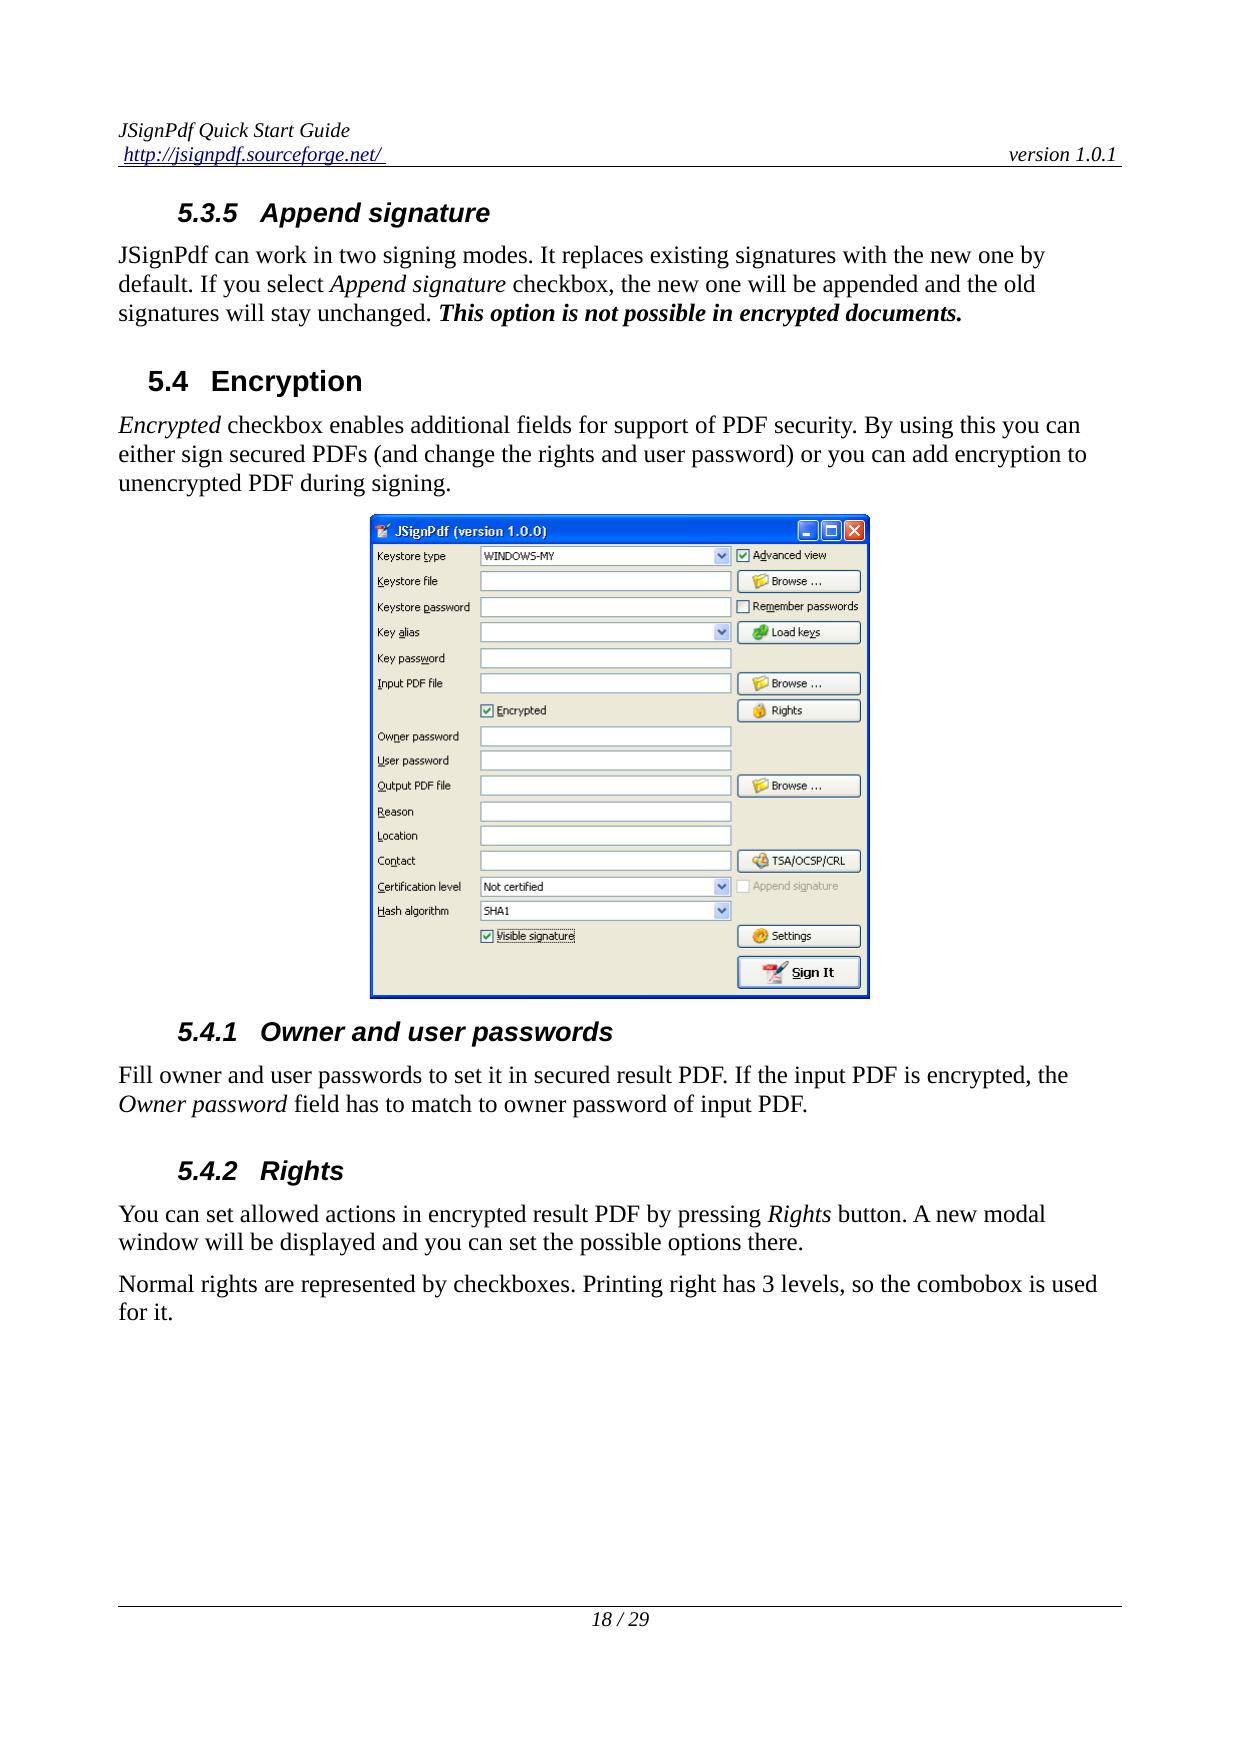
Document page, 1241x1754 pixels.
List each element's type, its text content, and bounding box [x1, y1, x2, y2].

subtitle Encryption [148, 364, 1116, 398]
text Encrypted checkbox enables additional fields for support of PDF security. By using this you can either sign secured PDFs (and change the rights and user password) or you can add encryption to unencrypted PDF during signing. [118, 410, 1122, 497]
text JSignPdf can work in two signing modes. It replaces existing signatures with the new one by default. If you select Append signature checkbox, the new one will be appended and the old signatures will stay unchanged. This option is not possible in encrypted documents. [118, 241, 1122, 327]
subtitle Owner and user passwords [177, 999, 1122, 1047]
picture [369, 514, 870, 999]
subtitle Rights [177, 1155, 1122, 1186]
text You can set allowed actions in encrypted result PDF by pressing Rights button. A new modal window will be displayed and you can set the possible options there. [118, 1199, 1122, 1256]
text Fill owner and user passwords to set it in secured result PDF. If the input PDF is encrypted, the Owner password field has to match to owner password of input PDF. [118, 1060, 1122, 1117]
subtitle Append signature [177, 197, 1122, 228]
text Normal rights are represented by checkboxes. Printing right has 3 levels, so the combobox is used for it. [118, 1269, 1122, 1326]
